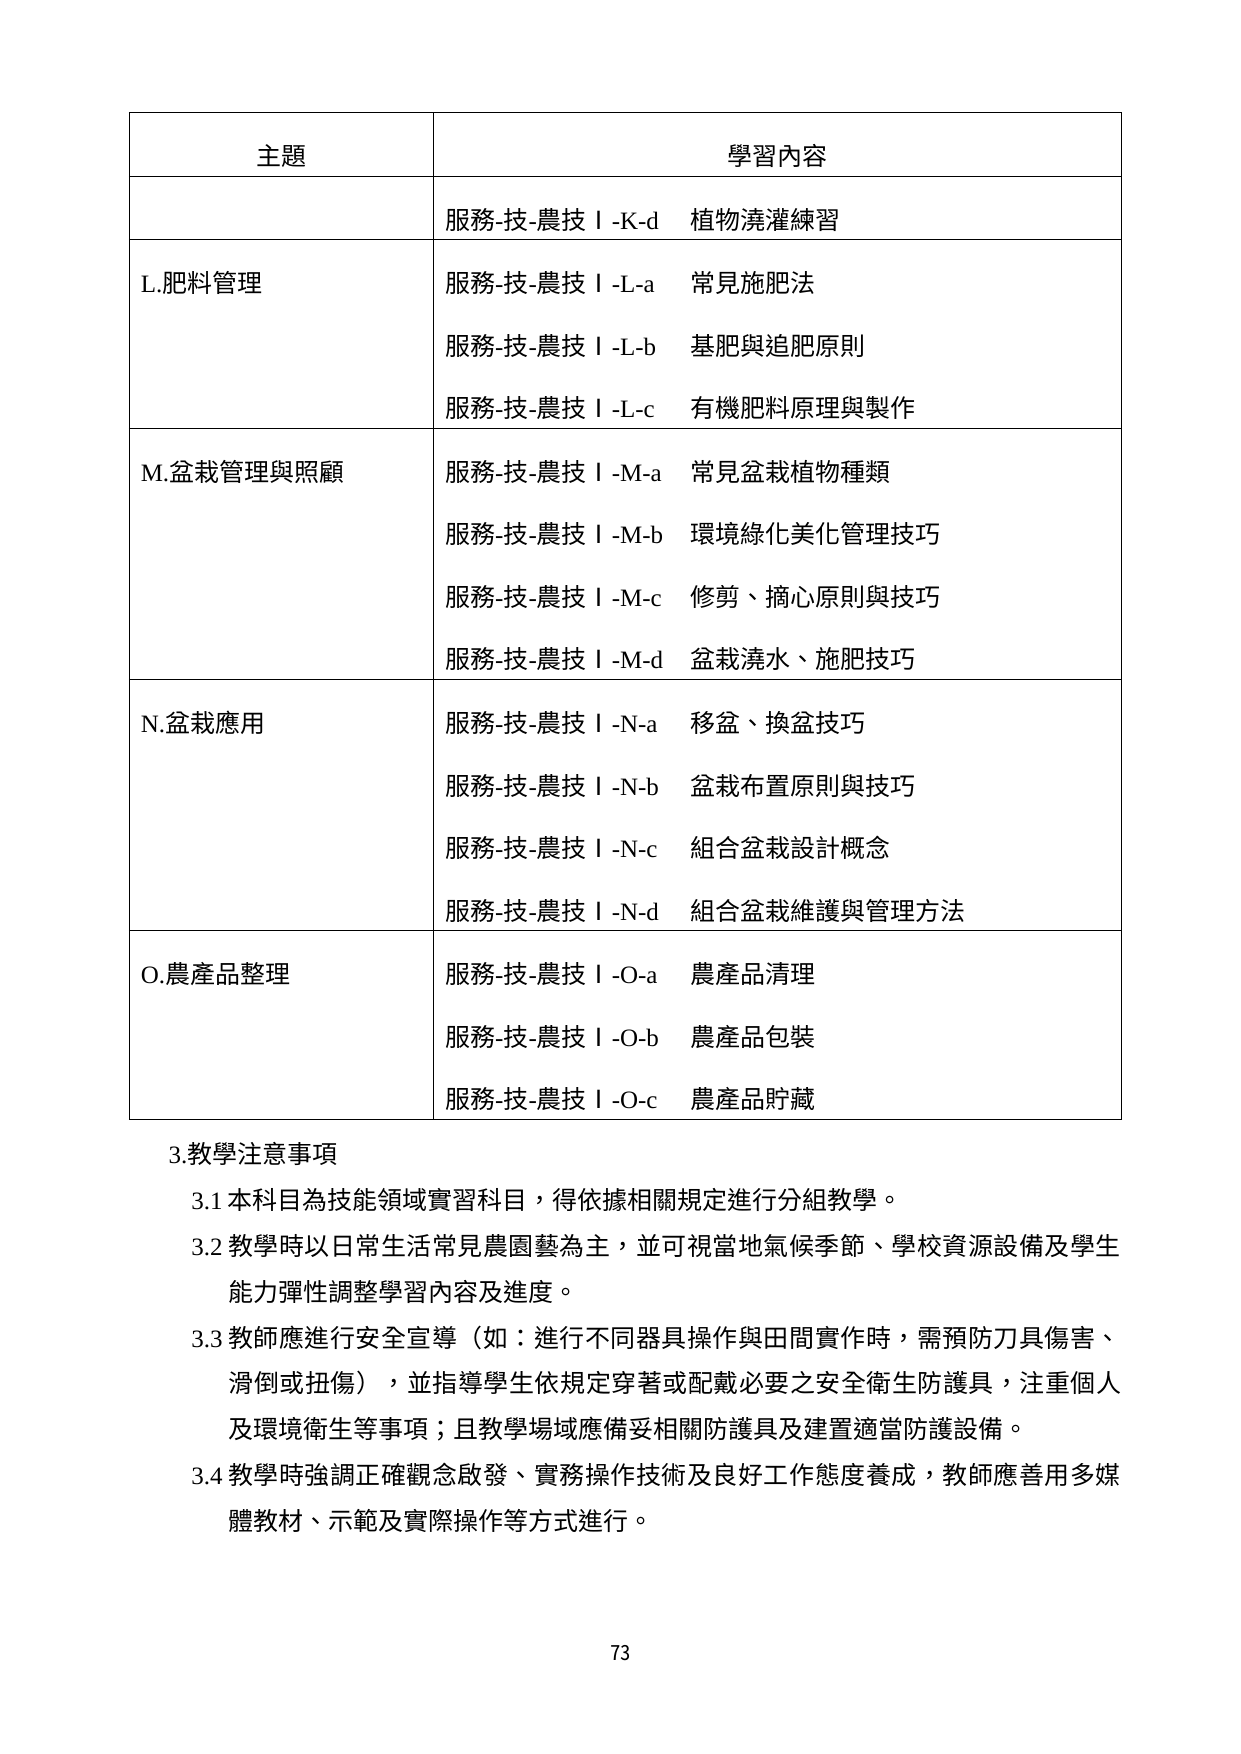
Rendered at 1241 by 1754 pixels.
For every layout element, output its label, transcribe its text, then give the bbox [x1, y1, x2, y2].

text 3.4教學時強調正確觀念啟發、實務操作技術及良好工作態度養成，教師應善用多媒體教材、示範及實際操作等方式進行。 [191, 1448, 1122, 1539]
table_cell N.盆栽應用 [130, 680, 433, 930]
table_cell L.肥料管理 [130, 240, 433, 428]
table_cell 服務-技-農技Ⅰ-L-a 服務-技-農技Ⅰ-L-b 服務-技-農技Ⅰ-L-c [434, 240, 679, 428]
text 3.1本科目為技能領域實習科目，得依據相關規定進行分組教學。 [191, 1173, 1122, 1219]
table_cell 服務-技-農技Ⅰ-O-a 服務-技-農技Ⅰ-O-b 服務-技-農技Ⅰ-O-c [434, 931, 679, 1118]
table_cell O.農產品整理 [130, 931, 433, 1118]
text 3.教學注意事項 [118, 1127, 1122, 1173]
table_cell 服務-技-農技Ⅰ-N-a 服務-技-農技Ⅰ-N-b 服務-技-農技Ⅰ-N-c 服務-技-農技Ⅰ-N-d [434, 680, 679, 930]
table_cell 農產品清理 農產品包裝 農產品貯藏 [679, 931, 1121, 1118]
table_header 主題 [130, 113, 433, 176]
table_cell 服務-技-農技Ⅰ-M-a 服務-技-農技Ⅰ-M-b 服務-技-農技Ⅰ-M-c 服務-技-農技Ⅰ-M-d [434, 429, 679, 679]
table_cell 常見施肥法 基肥與追肥原則 有機肥料原理與製作 [679, 240, 1121, 428]
table_cell [130, 177, 433, 239]
table_cell M.盆栽管理與照顧 [130, 429, 433, 679]
text 3.3教師應進行安全宣導（如：進行不同器具操作與田間實作時，需預防刀具傷害、滑倒或扭傷），並指導學生依規定穿著或配戴必要之安全衛生防護具，注重個人及環境衛生等事項；且教學場域應備妥相關防護具及建置適當防護設備。 [191, 1310, 1122, 1448]
table_cell 常見盆栽植物種類 環境綠化美化管理技巧 修剪、摘心原則與技巧 盆栽澆水、施肥技巧 [679, 429, 1121, 679]
table_cell 服務-技-農技Ⅰ-K-d [434, 177, 679, 239]
table_header 學習內容 [434, 113, 1121, 176]
table_cell 移盆、換盆技巧 盆栽布置原則與技巧 組合盆栽設計概念 組合盆栽維護與管理方法 [679, 680, 1121, 930]
table_cell 植物澆灌練習 [679, 177, 1121, 239]
text 3.2教學時以日常生活常見農園藝為主，並可視當地氣候季節、學校資源設備及學生能力彈性調整學習內容及進度。 [191, 1219, 1122, 1310]
